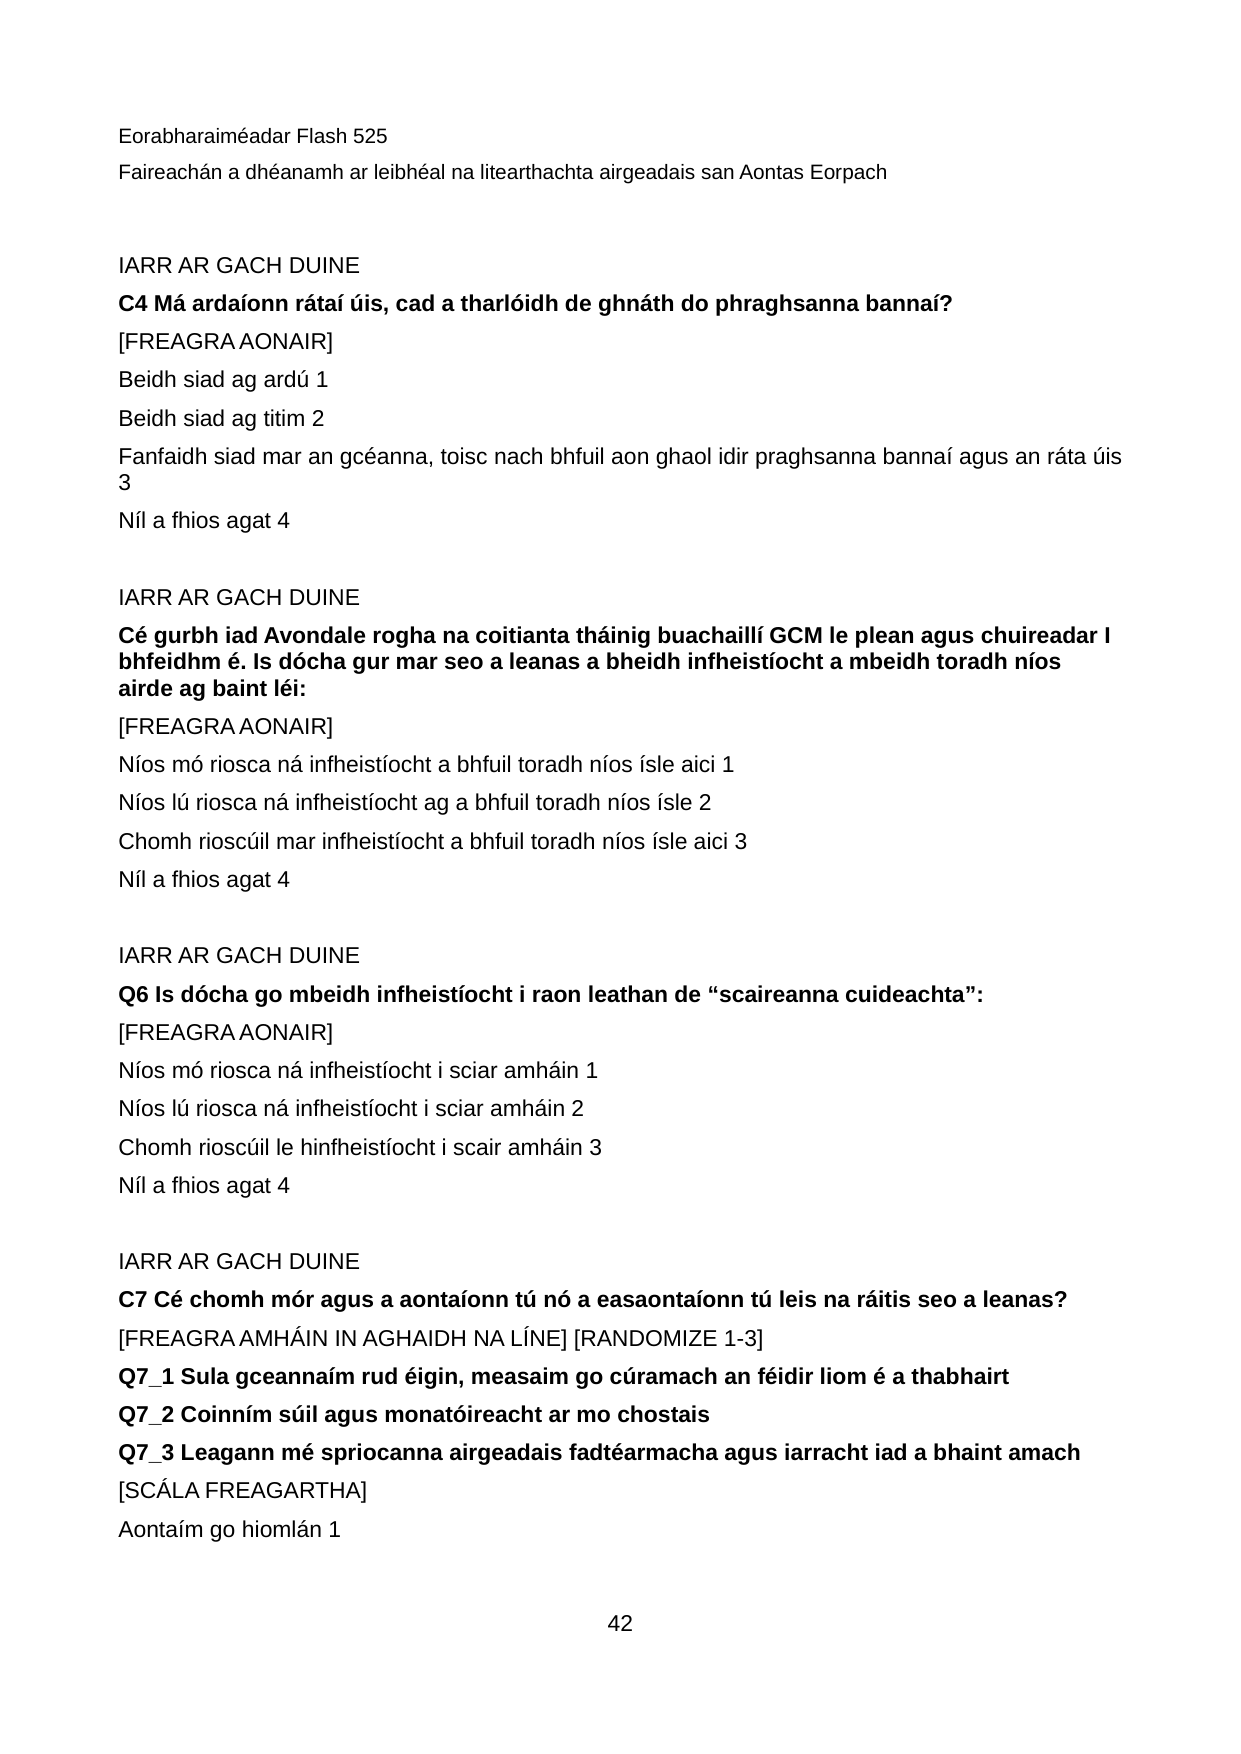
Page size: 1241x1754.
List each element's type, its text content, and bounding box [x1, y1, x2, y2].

text C4 Má ardaíonn rátaí úis, cad a tharlóidh de ghnáth do phraghsanna bannaí? [118, 290, 1122, 316]
text Níl a fhios agat 4 [118, 1172, 1122, 1198]
text Q7_2 Coinním súil agus monatóireacht ar mo chostais [118, 1401, 1122, 1427]
text Aontaím go hiomlán 1 [118, 1516, 1122, 1542]
text Níos lú riosca ná infheistíocht ag a bhfuil toradh níos ísle 2 [118, 789, 1122, 816]
text IARR AR GACH DUINE [118, 942, 1122, 969]
text Níos mó riosca ná infheistíocht i sciar amháin 1 [118, 1057, 1122, 1083]
text Q7_1 Sula gceannaím rud éigin, measaim go cúramach an féidir liom é a thabhairt [118, 1363, 1122, 1389]
text [FREAGRA AONAIR] [118, 713, 1122, 739]
text IARR AR GACH DUINE [118, 252, 1122, 278]
text Beidh siad ag titim 2 [118, 404, 1122, 431]
text Beidh siad ag ardú 1 [118, 366, 1122, 393]
text Fanfaidh siad mar an gcéanna, toisc nach bhfuil aon ghaol idir praghsanna bannaí agus an ráta úis 3 [118, 443, 1122, 495]
text Cé gurbh iad Avondale rogha na coitianta tháinig buachaillí GCM le plean agus chuireadar I bhfeidhm é. Is dócha gur mar seo a leanas a bheidh infheistíocht a mbeidh toradh níos airde ag baint léi: [118, 622, 1122, 701]
text Chomh rioscúil le hinfheistíocht i scair amháin 3 [118, 1133, 1122, 1160]
text Níos mó riosca ná infheistíocht a bhfuil toradh níos ísle aici 1 [118, 751, 1122, 777]
text [SCÁLA FREAGARTHA] [118, 1477, 1122, 1504]
text [FREAGRA AMHÁIN IN AGHAIDH NA LÍNE] [RANDOMIZE 1-3] [118, 1324, 1122, 1351]
text [FREAGRA AONAIR] [118, 328, 1122, 354]
text Chomh rioscúil mar infheistíocht a bhfuil toradh níos ísle aici 3 [118, 828, 1122, 854]
text Q6 Is dócha go mbeidh infheistíocht i raon leathan de “scaireanna cuideachta”: [118, 981, 1122, 1007]
text IARR AR GACH DUINE [118, 1248, 1122, 1274]
text [FREAGRA AONAIR] [118, 1019, 1122, 1045]
text Níl a fhios agat 4 [118, 507, 1122, 534]
text C7 Cé chomh mór agus a aontaíonn tú nó a easaontaíonn tú leis na ráitis seo a leanas? [118, 1286, 1122, 1313]
text IARR AR GACH DUINE [118, 584, 1122, 610]
text Níl a fhios agat 4 [118, 866, 1122, 892]
text Níos lú riosca ná infheistíocht i sciar amháin 2 [118, 1095, 1122, 1122]
text Q7_3 Leagann mé spriocanna airgeadais fadtéarmacha agus iarracht iad a bhaint amach [118, 1439, 1122, 1466]
